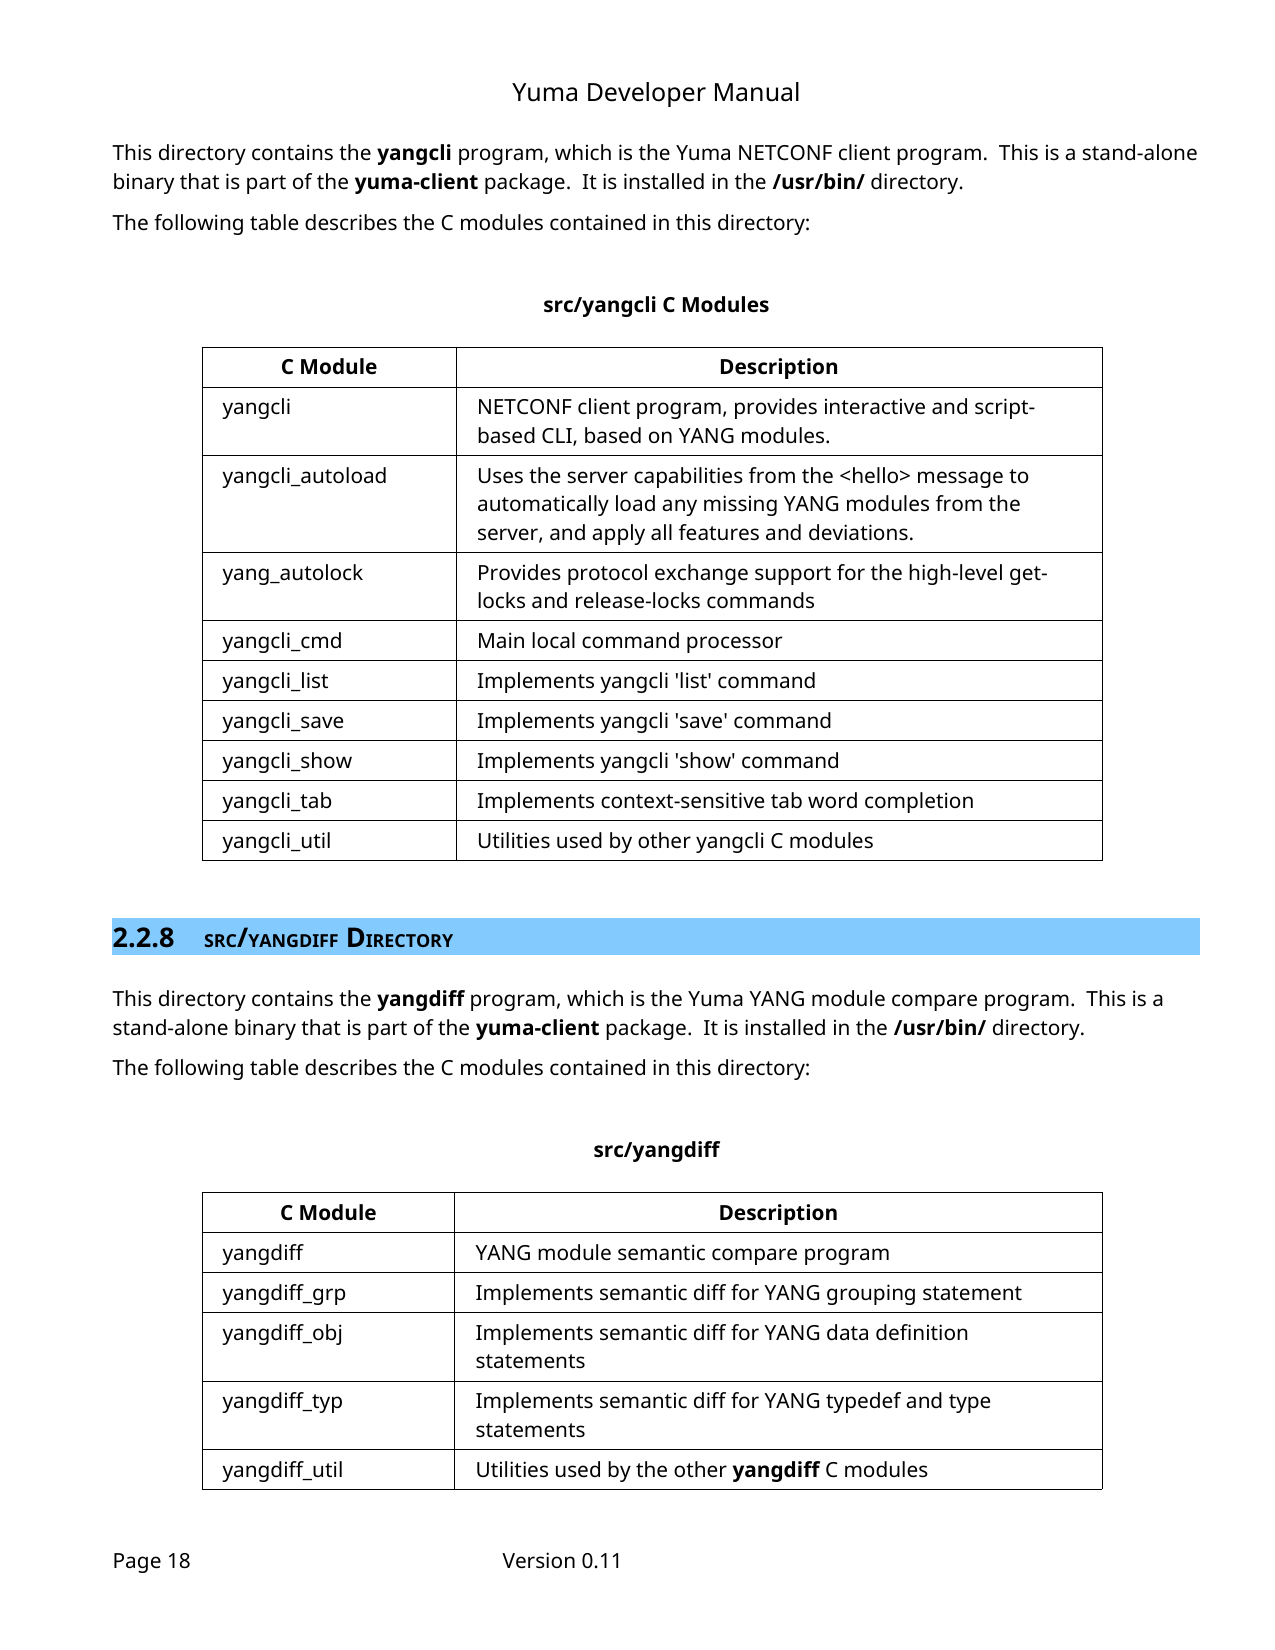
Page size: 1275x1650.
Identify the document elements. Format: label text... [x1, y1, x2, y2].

table_cell Implements semantic diff for YANG typedef and type statements [455, 1382, 1102, 1449]
table_cell yangcli_show [203, 741, 456, 780]
table_cell yangdiff [203, 1233, 454, 1272]
text This directory contains the yangcli program, which is the Yuma NETCONF client program. This is a stand-alone binary that is part of the yuma-client package. It is installed in the /usr/bin/ directory. [112, 138, 1200, 195]
table_cell Utilities used by the other yangdiff C modules [455, 1450, 1102, 1489]
table_cell Implements semantic diff for YANG grouping statement [455, 1273, 1102, 1312]
table_cell yangcli_save [203, 701, 456, 740]
table_cell Implements semantic diff for YANG data definition statements [455, 1313, 1102, 1381]
table_cell Provides protocol exchange support for the high-level get-locks and release-locks commands [457, 553, 1102, 620]
text The following table describes the C modules contained in this directory: [112, 1053, 1200, 1082]
table_cell yangcli_list [203, 661, 456, 700]
table_header Description [455, 1193, 1102, 1232]
table_cell yangcli [203, 388, 456, 455]
table_cell yangdiff_grp [203, 1273, 454, 1312]
text The following table describes the C modules contained in this directory: [112, 208, 1200, 236]
table_cell yangdiff_util [203, 1450, 454, 1489]
table_cell YANG module semantic compare program [455, 1233, 1102, 1272]
table_cell Implements yangcli 'show' command [457, 741, 1102, 780]
table_header C Module [203, 1193, 454, 1232]
table_cell Utilities used by other yangcli C modules [457, 821, 1102, 860]
table_cell yangdiff_typ [203, 1382, 454, 1449]
table_cell Main local command processor [457, 621, 1102, 660]
table_cell Implements yangcli 'list' command [457, 661, 1102, 700]
text This directory contains the yangdiff program, which is the Yuma YANG module compare program. This is a stand-alone binary that is part of the yuma-client package. It is installed in the /usr/bin/ directory. [112, 984, 1200, 1041]
table_cell yangdiff_obj [203, 1313, 454, 1381]
table_cell yangcli_tab [203, 781, 456, 820]
table_cell yangcli_cmd [203, 621, 456, 660]
subtitle src/yangcli C Modules [127, 290, 1185, 318]
table_cell Uses the server capabilities from the <hello> message to automatically load any missing YANG modules from the server, and apply all features and deviations. [457, 456, 1102, 552]
table_cell yang_autolock [203, 553, 456, 620]
table_cell Implements yangcli 'save' command [457, 701, 1102, 740]
subtitle src/yangdiff [127, 1135, 1185, 1164]
subtitle src/yangdiff Directory [112, 918, 1200, 955]
table_header C Module [203, 348, 456, 387]
table_cell yangcli_util [203, 821, 456, 860]
table_cell NETCONF client program, provides interactive and script-based CLI, based on YANG modules. [457, 388, 1102, 455]
table_cell Implements context-sensitive tab word completion [457, 781, 1102, 820]
table_cell yangcli_autoload [203, 456, 456, 552]
table_header Description [457, 348, 1102, 387]
